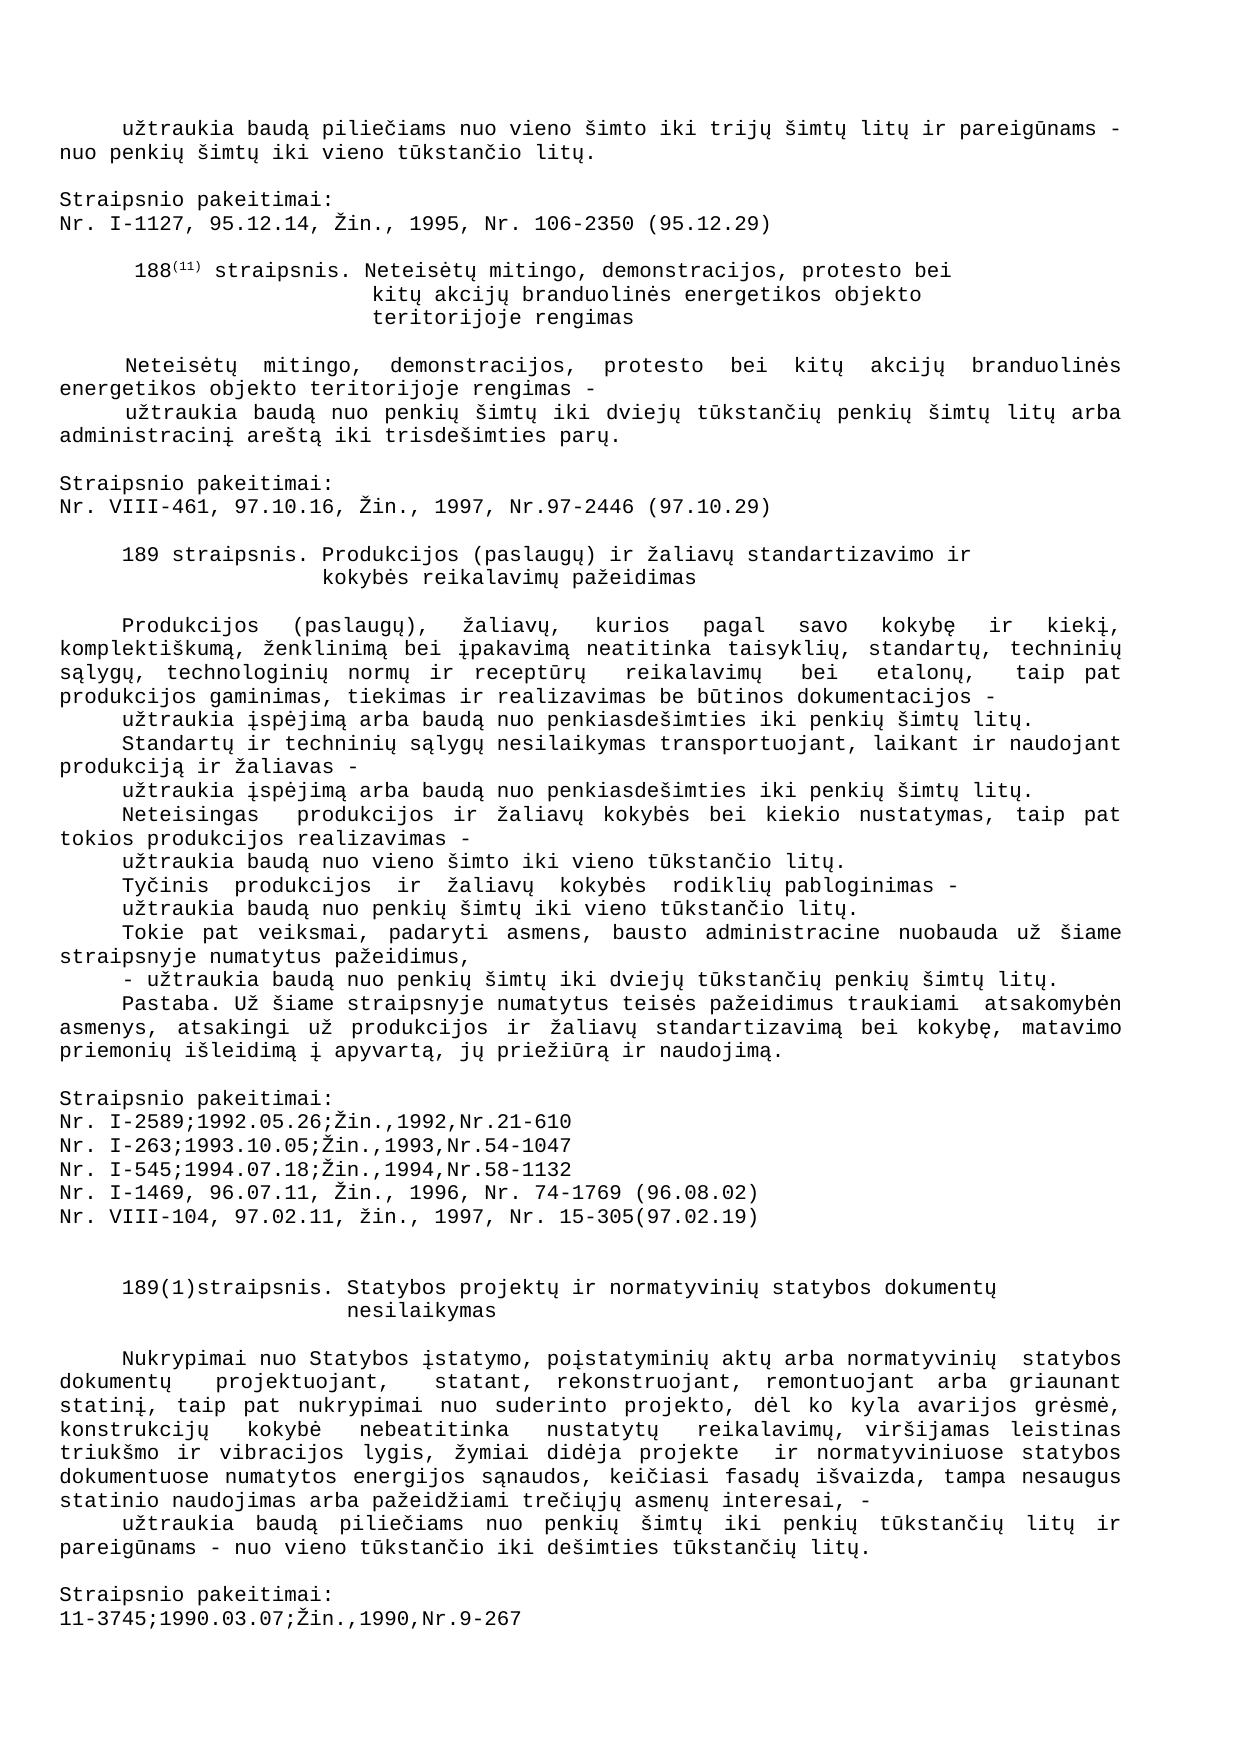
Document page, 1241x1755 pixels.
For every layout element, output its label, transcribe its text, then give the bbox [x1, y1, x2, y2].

text Nr. I-545;1994.07.18;Žin.,1994,Nr.58-1132 [59, 1158, 1122, 1182]
text užtraukia įspėjimą arba baudą nuo penkiasdešimties iki penkių šimtų litų. [59, 780, 1122, 804]
text užtraukia baudą piliečiams nuo penkių šimtų iki penkių tūkstančių litų ir pareigūnams - nuo vieno tūkstančio iki dešimties tūkstančių litų. [59, 1513, 1122, 1561]
text Straipsnio pakeitimai: [59, 189, 1122, 213]
text Tokie pat veiksmai, padaryti asmens, bausto administracine nuobauda už šiame straipsnyje numatytus pažeidimus, [59, 922, 1122, 969]
text užtraukia baudą piliečiams nuo vieno šimto iki trijų šimtų litų ir pareigūnams - nuo penkių šimtų iki vieno tūkstančio litų. [59, 118, 1122, 165]
text 188(11) straipsnis. Neteisėtų mitingo, demonstracijos, protesto bei [134, 260, 1122, 284]
text - užtraukia baudą nuo penkių šimtų iki dviejų tūkstančių penkių šimtų litų. [59, 969, 1122, 993]
text Nr. I-1469, 96.07.11, Žin., 1996, Nr. 74-1769 (96.08.02) [59, 1182, 1122, 1206]
text užtraukia įspėjimą arba baudą nuo penkiasdešimties iki penkių šimtų litų. [59, 709, 1122, 733]
text nesilaikymas [59, 1300, 1122, 1324]
text Nr. VIII-461, 97.10.16, Žin., 1997, Nr.97-2446 (97.10.29) [59, 496, 1122, 520]
text 189(1)straipsnis. Statybos projektų ir normatyvinių statybos dokumentų [59, 1277, 1122, 1300]
text kokybės reikalavimų pažeidimas [59, 567, 1122, 591]
text Nr. I-263;1993.10.05;Žin.,1993,Nr.54-1047 [59, 1135, 1122, 1158]
text teritorijoje rengimas [134, 307, 1122, 331]
text Neteisingas produkcijos ir žaliavų kokybės bei kiekio nustatymas, taip pat tokios produkcijos realizavimas - [59, 804, 1122, 851]
text Pastaba. Už šiame straipsnyje numatytus teisės pažeidimus traukiami atsakomybėn asmenys, atsakingi už produkcijos ir žaliavų standartizavimą bei kokybę, matavimo priemonių išleidimą į apyvartą, jų priežiūrą ir naudojimą. [59, 993, 1122, 1064]
text 11-3745;1990.03.07;Žin.,1990,Nr.9-267 [59, 1608, 1122, 1631]
text Straipsnio pakeitimai: [59, 473, 1122, 496]
text Nr. VIII-104, 97.02.11, žin., 1997, Nr. 15-305(97.02.19) [59, 1206, 1122, 1229]
text Nukrypimai nuo Statybos įstatymo, poįstatyminių aktų arba normatyvinių statybos dokumentų projektuojant, statant, rekonstruojant, remontuojant arba griaunant statinį, taip pat nukrypimai nuo suderinto projekto, dėl ko kyla avarijos grėsmė, konstrukcijų kokybė nebeatitinka nustatytų reikalavimų, viršijamas leistinas triukšmo ir vibracijos lygis, žymiai didėja projekte ir normatyviniuose statybos dokumentuose numatytos energijos sąnaudos, keičiasi fasadų išvaizda, tampa nesaugus statinio naudojimas arba pažeidžiami trečiųjų asmenų interesai, - [59, 1348, 1122, 1513]
text Nr. I-2589;1992.05.26;Žin.,1992,Nr.21-610 [59, 1111, 1122, 1135]
text užtraukia baudą nuo penkių šimtų iki vieno tūkstančio litų. [59, 898, 1122, 922]
text Straipsnio pakeitimai: [59, 1088, 1122, 1111]
text užtraukia baudą nuo penkių šimtų iki dviejų tūkstančių penkių šimtų litų arba administracinį areštą iki trisdešimties parų. [59, 402, 1122, 449]
text Nr. I-1127, 95.12.14, Žin., 1995, Nr. 106-2350 (95.12.29) [59, 213, 1122, 236]
text Straipsnio pakeitimai: [59, 1584, 1122, 1608]
text Tyčinis produkcijos ir žaliavų kokybės rodiklių pabloginimas - [59, 875, 1122, 898]
text Neteisėtų mitingo, demonstracijos, protesto bei kitų akcijų branduolinės energetikos objekto teritorijoje rengimas - [59, 354, 1122, 402]
text kitų akcijų branduolinės energetikos objekto [134, 284, 1122, 307]
text Produkcijos (paslaugų), žaliavų, kurios pagal savo kokybę ir kiekį, komplektiškumą, ženklinimą bei įpakavimą neatitinka taisyklių, standartų, techninių sąlygų, technologinių normų ir receptūrų reikalavimų bei etalonų, taip pat produkcijos gaminimas, tiekimas ir realizavimas be būtinos dokumentacijos - [59, 615, 1122, 709]
text Standartų ir techninių sąlygų nesilaikymas transportuojant, laikant ir naudojant produkciją ir žaliavas - [59, 733, 1122, 780]
text užtraukia baudą nuo vieno šimto iki vieno tūkstančio litų. [59, 851, 1122, 875]
text 189 straipsnis. Produkcijos (paslaugų) ir žaliavų standartizavimo ir [59, 544, 1122, 567]
